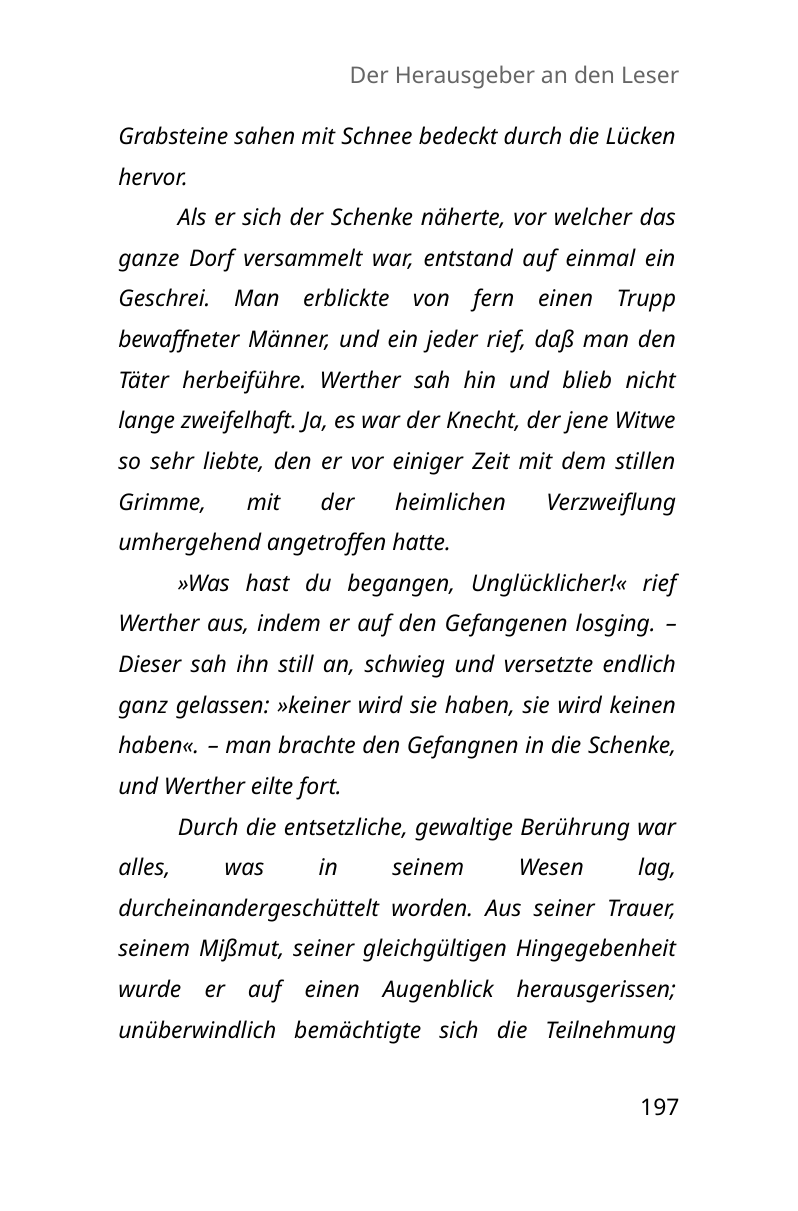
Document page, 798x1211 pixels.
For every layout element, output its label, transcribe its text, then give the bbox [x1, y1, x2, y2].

text Als er sich der Schenke näherte, vor welcher das ganze Dorf versammelt war, entstand auf einmal ein Geschrei. Man erblickte von fern einen Trupp bewaffneter Männer, und ein jeder rief, daß man den Täter herbeiführe. Werther sah hin und blieb nicht lange zweifelhaft. Ja, es war der Knecht, der jene Witwe so sehr liebte, den er vor einiger Zeit mit dem stillen Grimme, mit der heimlichen Verzweiflung umhergehend angetroffen hatte. [118, 201, 679, 557]
text Grabsteine sahen mit Schnee bedeckt durch die Lücken hervor. [118, 120, 679, 192]
text »Was hast du begangen, Unglücklicher!« rief Werther aus, indem er auf den Gefangenen losging. – Dieser sah ihn still an, schwieg und versetzte endlich ganz gelassen: »keiner wird sie haben, sie wird keinen haben«. – man brachte den Gefangnen in die Schenke, und Werther eilte fort. [118, 567, 679, 801]
text Durch die entsetzliche, gewaltige Berührung war alles, was in seinem Wesen lag, durcheinandergeschüttelt worden. Aus seiner Trauer, seinem Mißmut, seiner gleichgültigen Hingegebenheit wurde er auf einen Augenblick herausgerissen; unüberwindlich bemächtigte sich die Teilnehmung [118, 810, 679, 1045]
